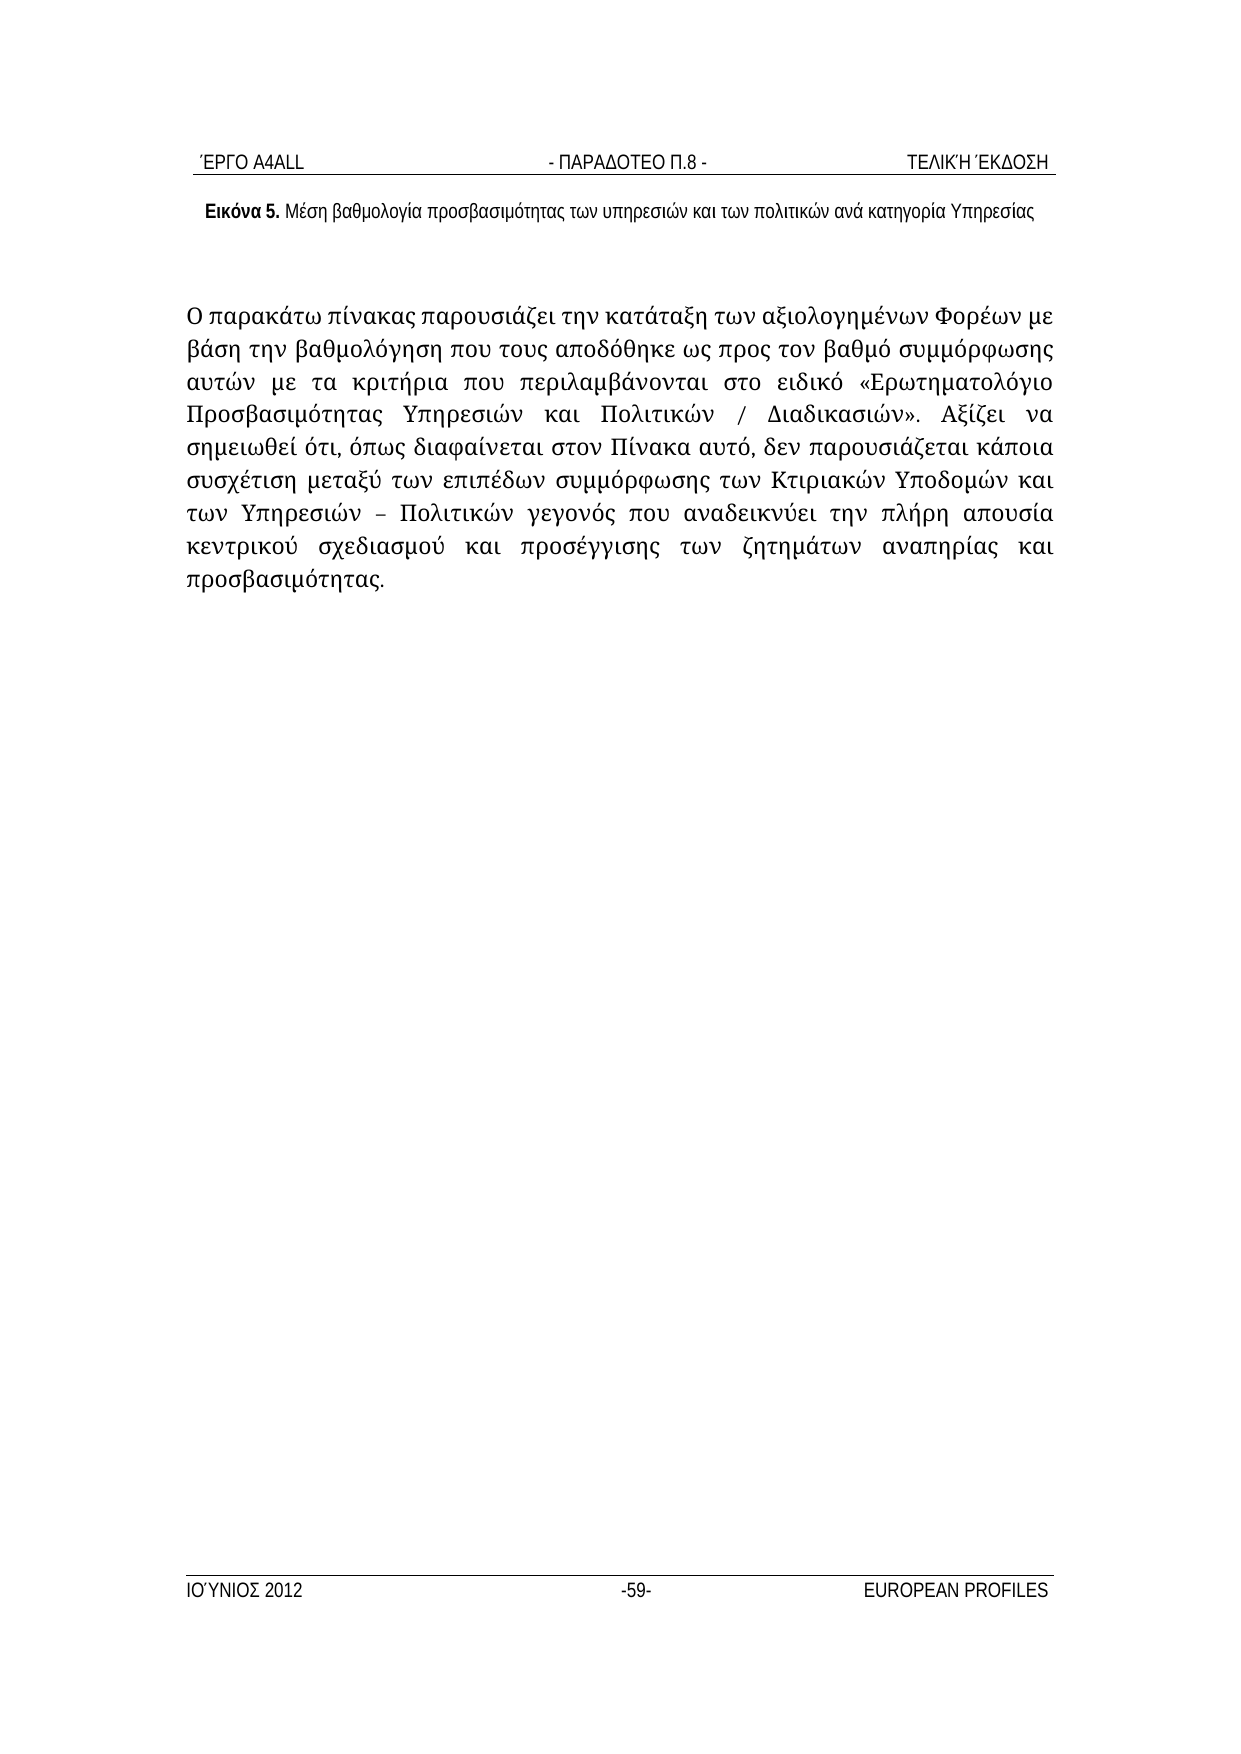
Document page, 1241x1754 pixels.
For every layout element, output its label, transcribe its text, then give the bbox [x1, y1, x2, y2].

text Ο παρακάτω πίνακας παρουσιάζει την κατάταξη των αξιολογημένων Φορέων με βάση την βαθμολόγηση που τους αποδόθηκε ως προς τον βαθμό συμμόρφωσης αυτών με τα κριτήρια που περιλαμβάνονται στο ειδικό «Ερωτηματολόγιο Προσβασιμότητας Υπηρεσιών και Πολιτικών / Διαδικασιών». Αξίζει να σημειωθεί ότι, όπως διαφαίνεται στον Πίνακα αυτό, δεν παρουσιάζεται κάποια συσχέτιση μεταξύ των επιπέδων συμμόρφωσης των Κτιριακών Υποδομών και των Υπηρεσιών – Πολιτικών γεγονός που αναδεικνύει την πλήρη απουσία κεντρικού σχεδιασμού και προσέγγισης των ζητημάτων αναπηρίας και προσβασιμότητας. [186, 303, 1054, 593]
text Εικόνα 5. Μέση βαθμολογία προσβασιμότητας των υπηρεσιών και των πολιτικών ανά κατηγορία Υπηρεσίας [186, 199, 1054, 223]
